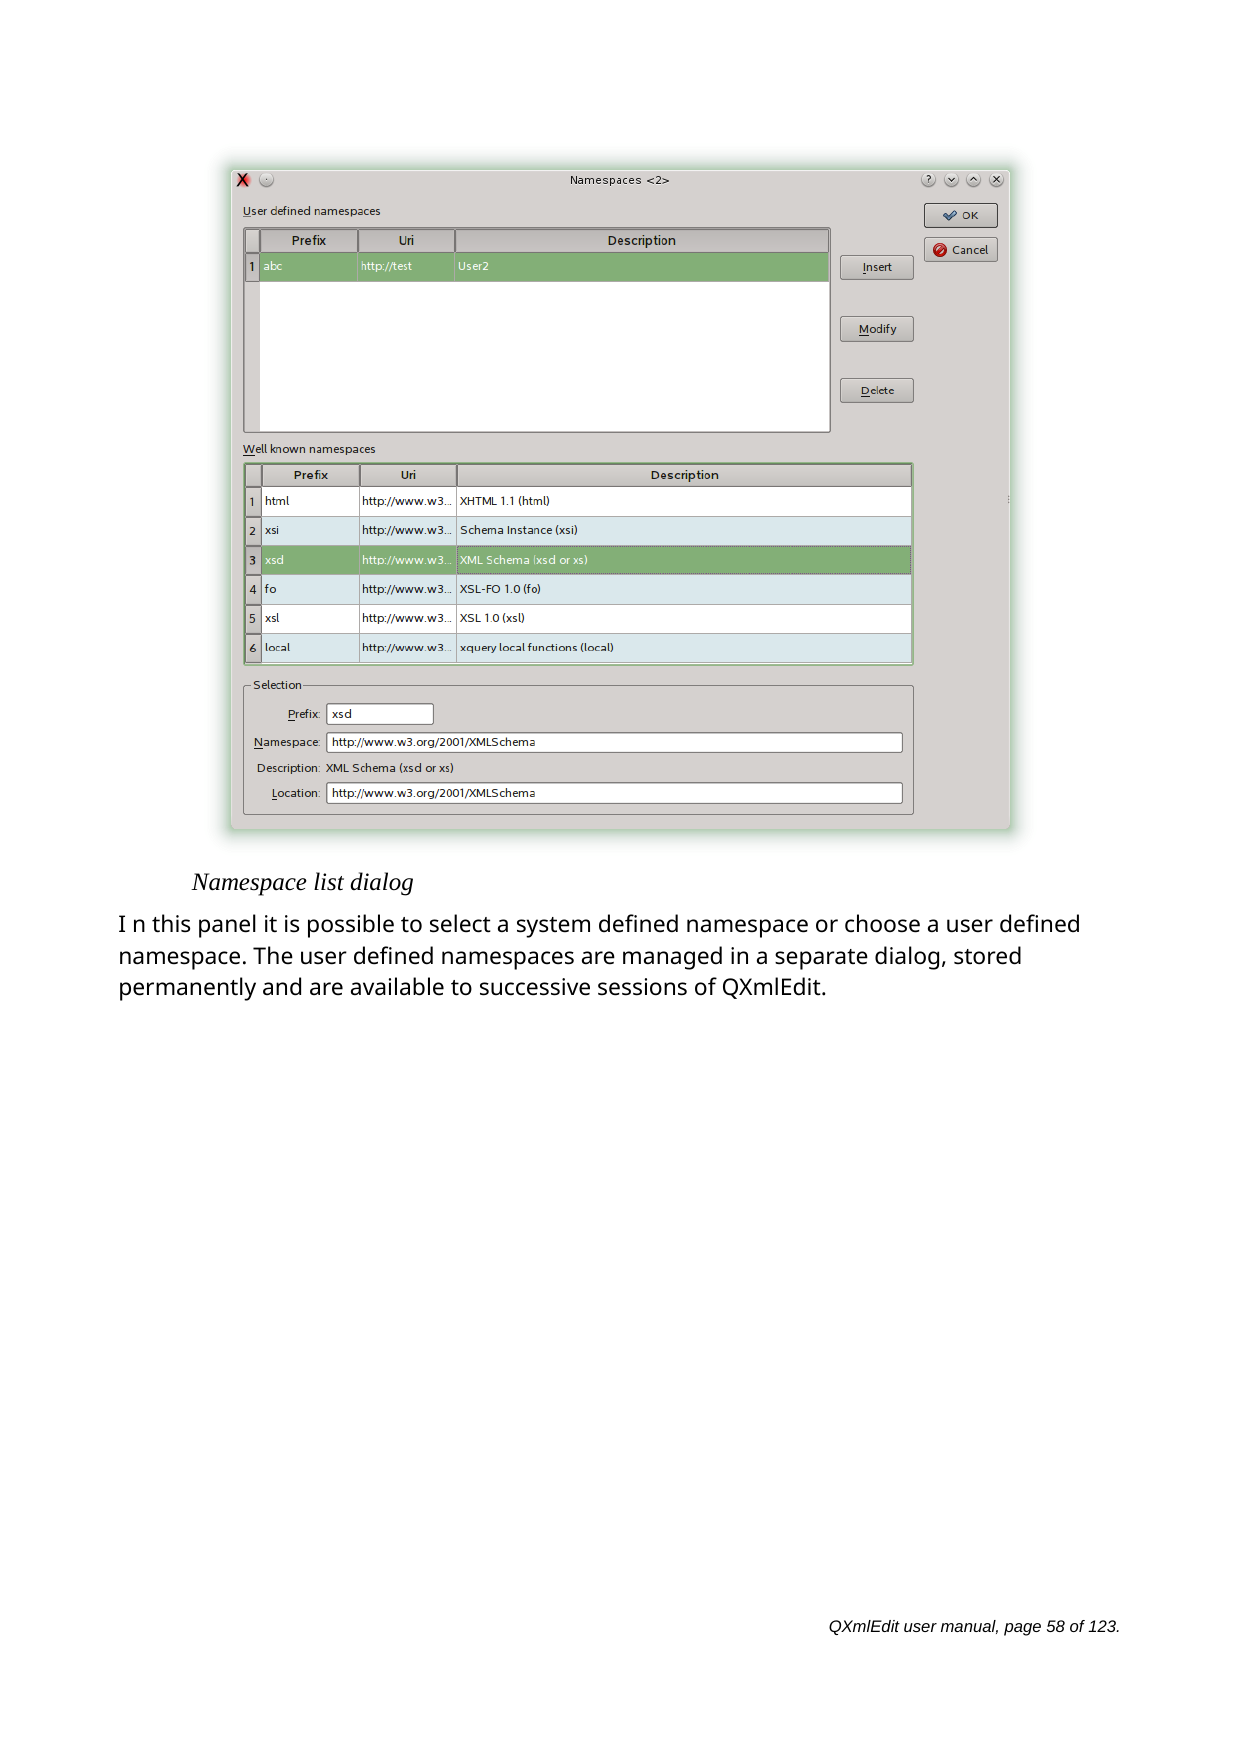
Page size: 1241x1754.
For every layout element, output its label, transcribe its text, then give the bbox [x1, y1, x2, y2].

picture [191, 130, 1049, 868]
text Namespace list dialog [192, 868, 1048, 896]
text I n this panel it is possible to select a system defined namespace or choose a user defined namespace. The user defined namespaces are managed in a separate dialog, stored permanently and are available to successive sessions of QXmlEdit. [118, 908, 1122, 1002]
